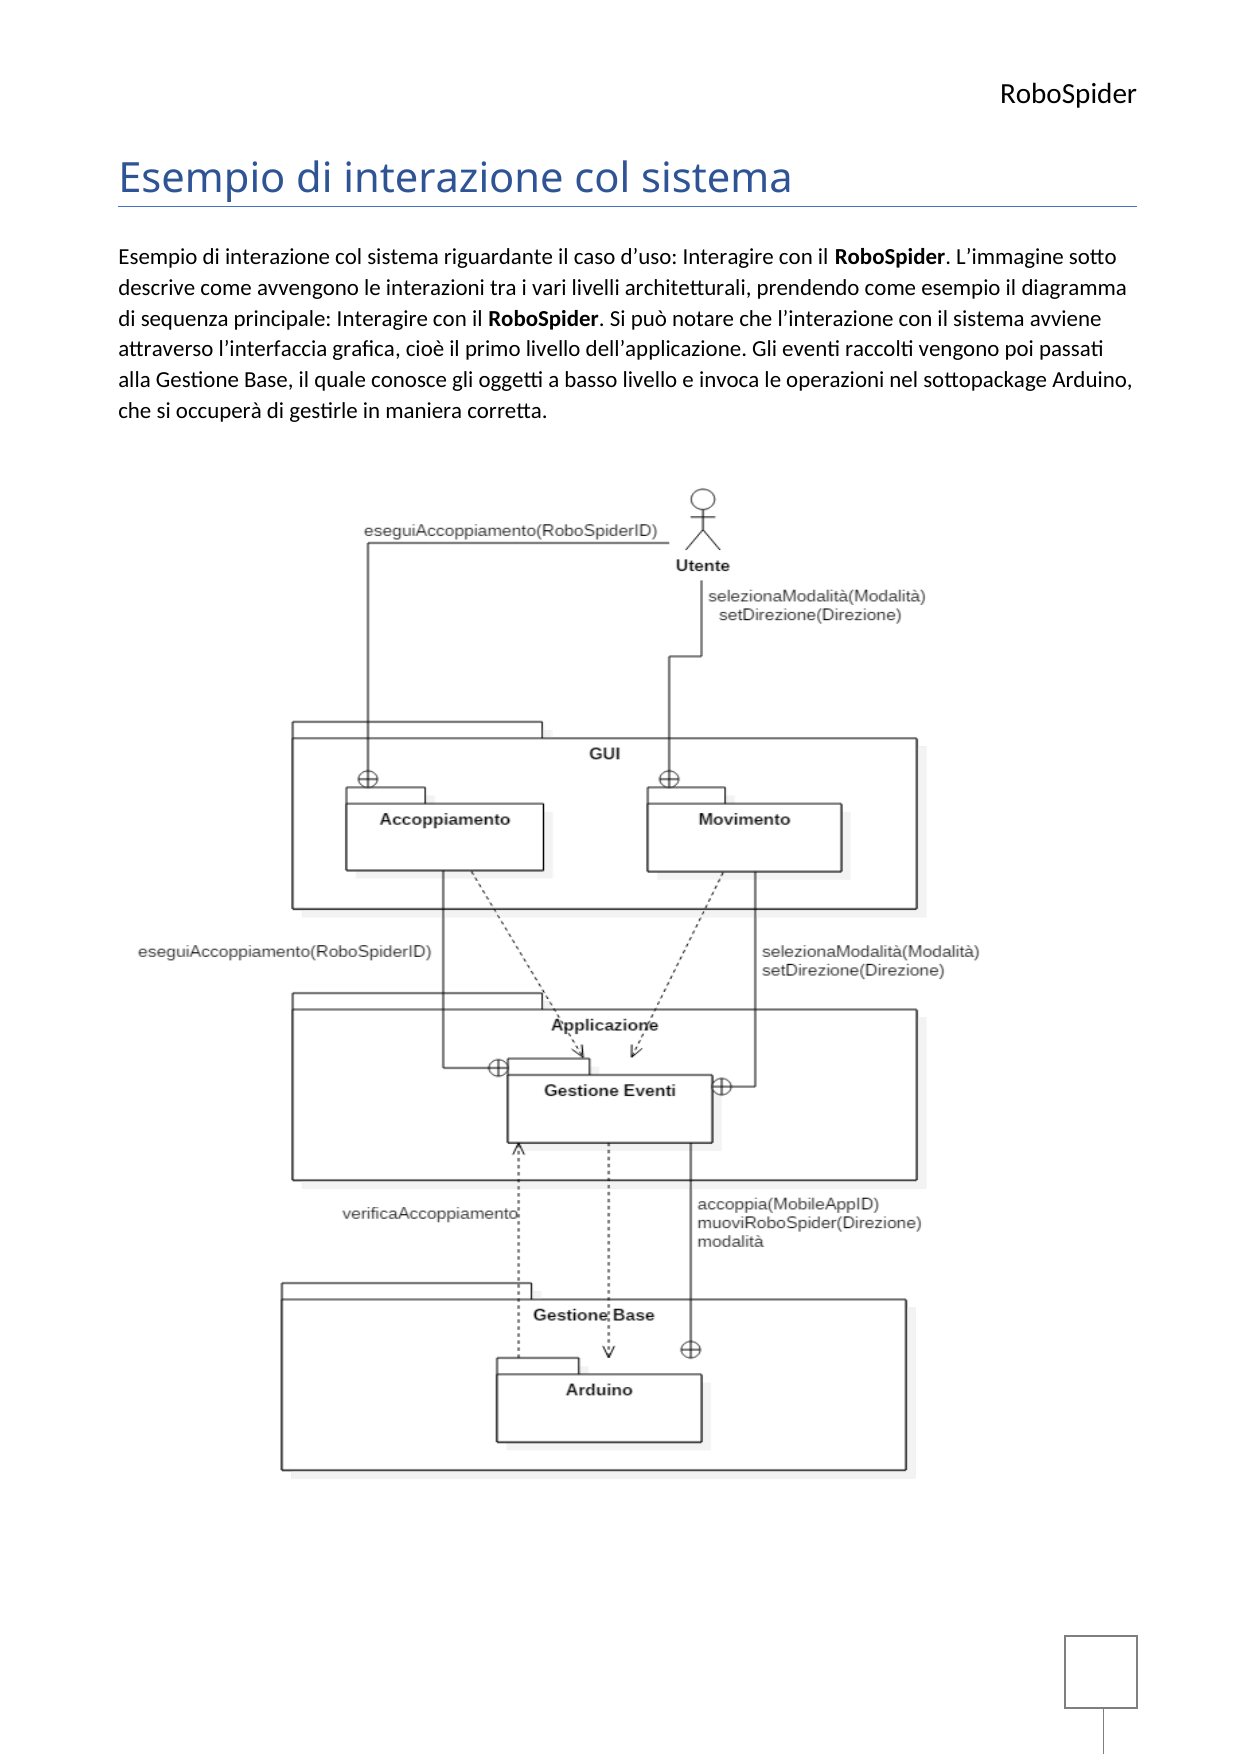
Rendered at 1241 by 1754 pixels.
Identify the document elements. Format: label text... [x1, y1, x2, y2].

text Esempio di interazione col sistema riguardante il caso d’uso: Interagire con il RoboSpider. L’immagine sotto descrive come avvengono le interazioni tra i vari livelli architetturali, prendendo come esempio il diagramma di sequenza principale: Interagire con il RoboSpider. Si può notare che l’interazione con il sistema avviene attraverso l’interfaccia grafica, cioè il primo livello dell’applicazione. Gli eventi raccolti vengono poi passati alla Gestione Base, il quale conosce gli oggetti a basso livello e invoca le operazioni nel sottopackage Arduino, che si occuperà di gestirle in maniera corretta. [118, 212, 1137, 424]
subtitle Esempio di interazione col sistema [118, 148, 1137, 206]
